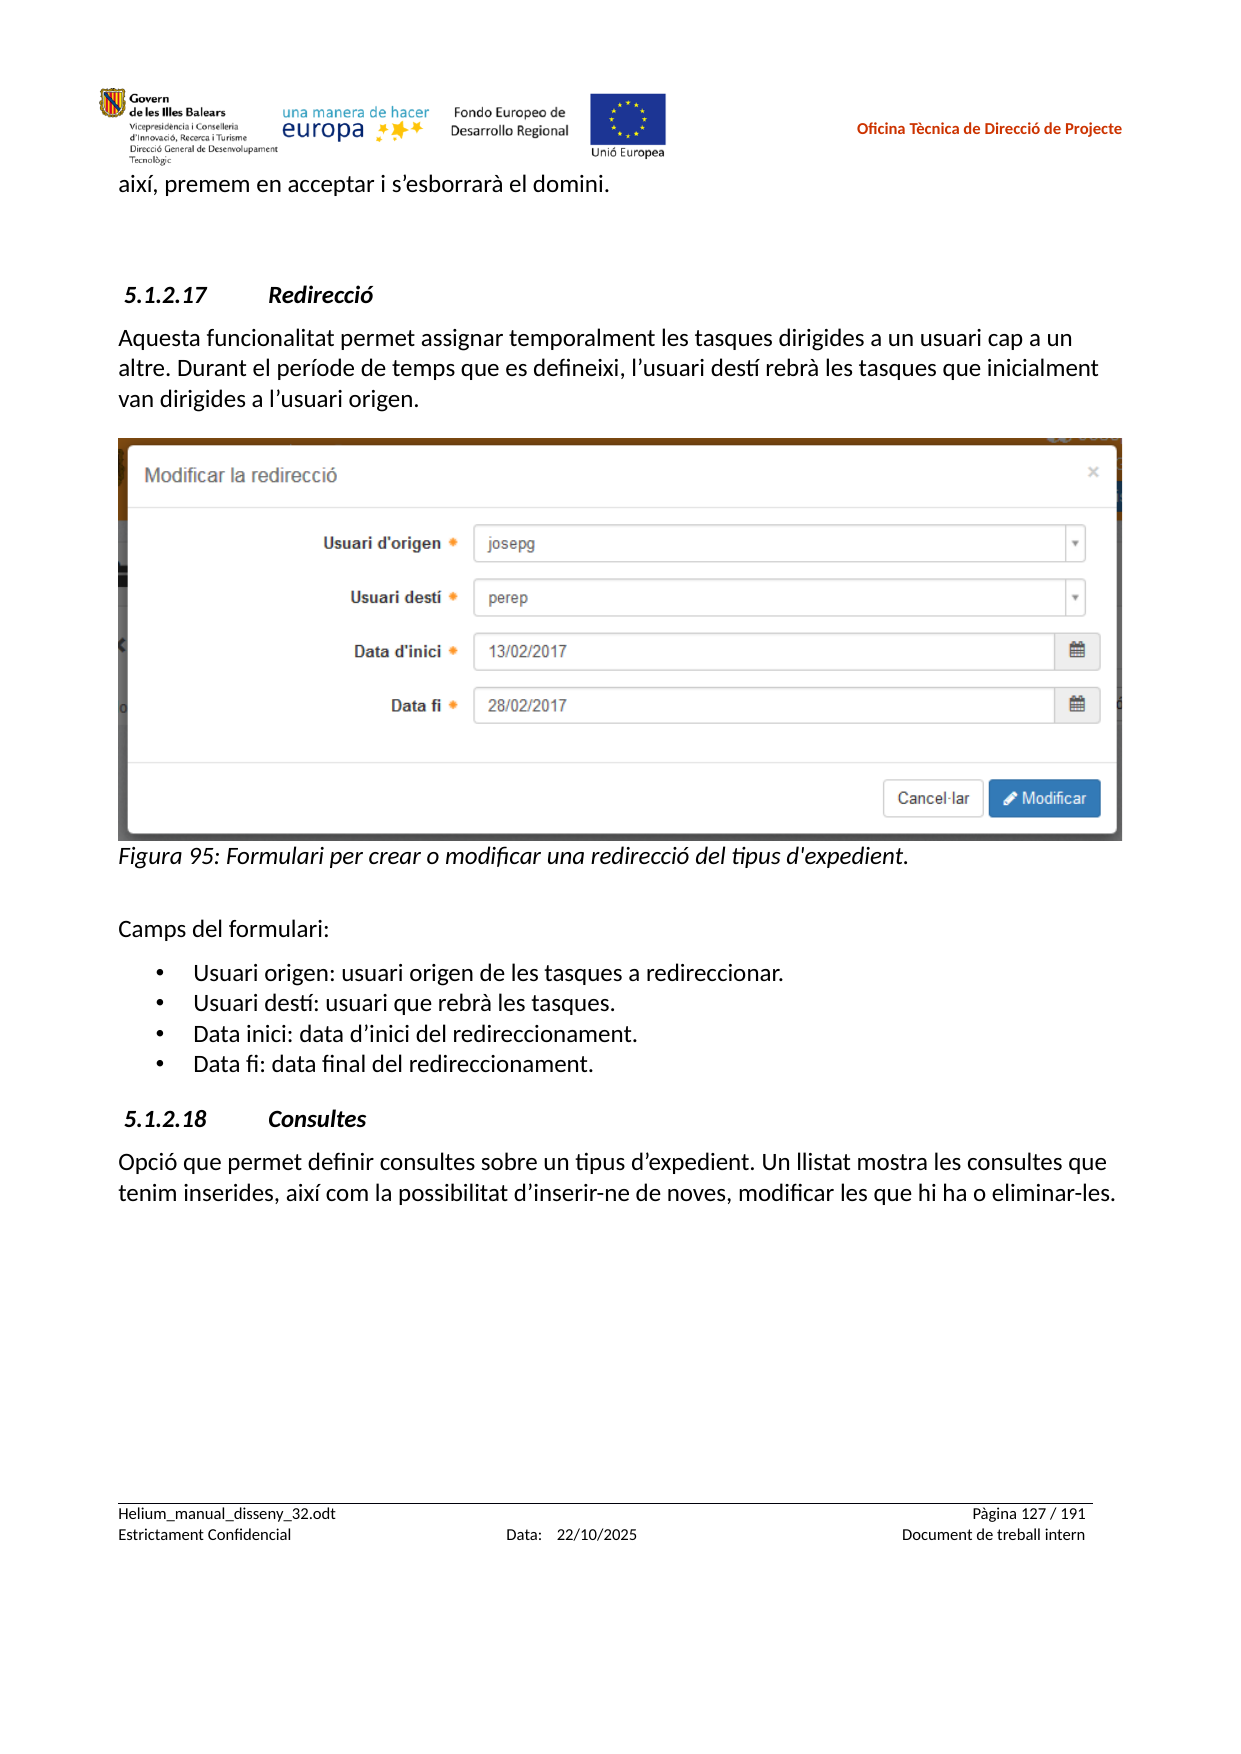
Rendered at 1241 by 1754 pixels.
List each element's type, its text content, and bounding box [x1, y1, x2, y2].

text Figura 95: Formulari per crear o modificar una redirecció del tipus d'expedient. [118, 841, 1122, 871]
list Usuari destí: usuari que rebrà les tasques. [156, 987, 1122, 1018]
list Data fi: data final del redireccionament. [156, 1048, 1122, 1079]
text Opció que permet definir consultes sobre un tipus d’expedient. Un llistat mostra les consultes que tenim inserides, així com la possibilitat d’inserir-ne de noves, modificar les que hi ha o eliminar-les. [118, 1147, 1122, 1208]
picture [99, 87, 668, 166]
subtitle Redirecció [118, 279, 1122, 309]
subtitle Consultes [118, 1104, 1122, 1134]
text Aquesta funcionalitat permet assignar temporalment les tasques dirigides a un usuari cap a un altre. Durant el període de temps que es defineixi, l’usuari destí rebrà les tasques que inicialment van dirigides a l’usuari origen. [118, 322, 1122, 413]
text Camps del formulari: [118, 914, 1122, 944]
list Usuari origen: usuari origen de les tasques a redireccionar. [156, 957, 1122, 987]
text així, premem en acceptar i s’esborrarà el domini. [118, 168, 1122, 198]
picture [118, 438, 1123, 841]
list Data inici: data d’inici del redireccionament. [156, 1018, 1122, 1048]
